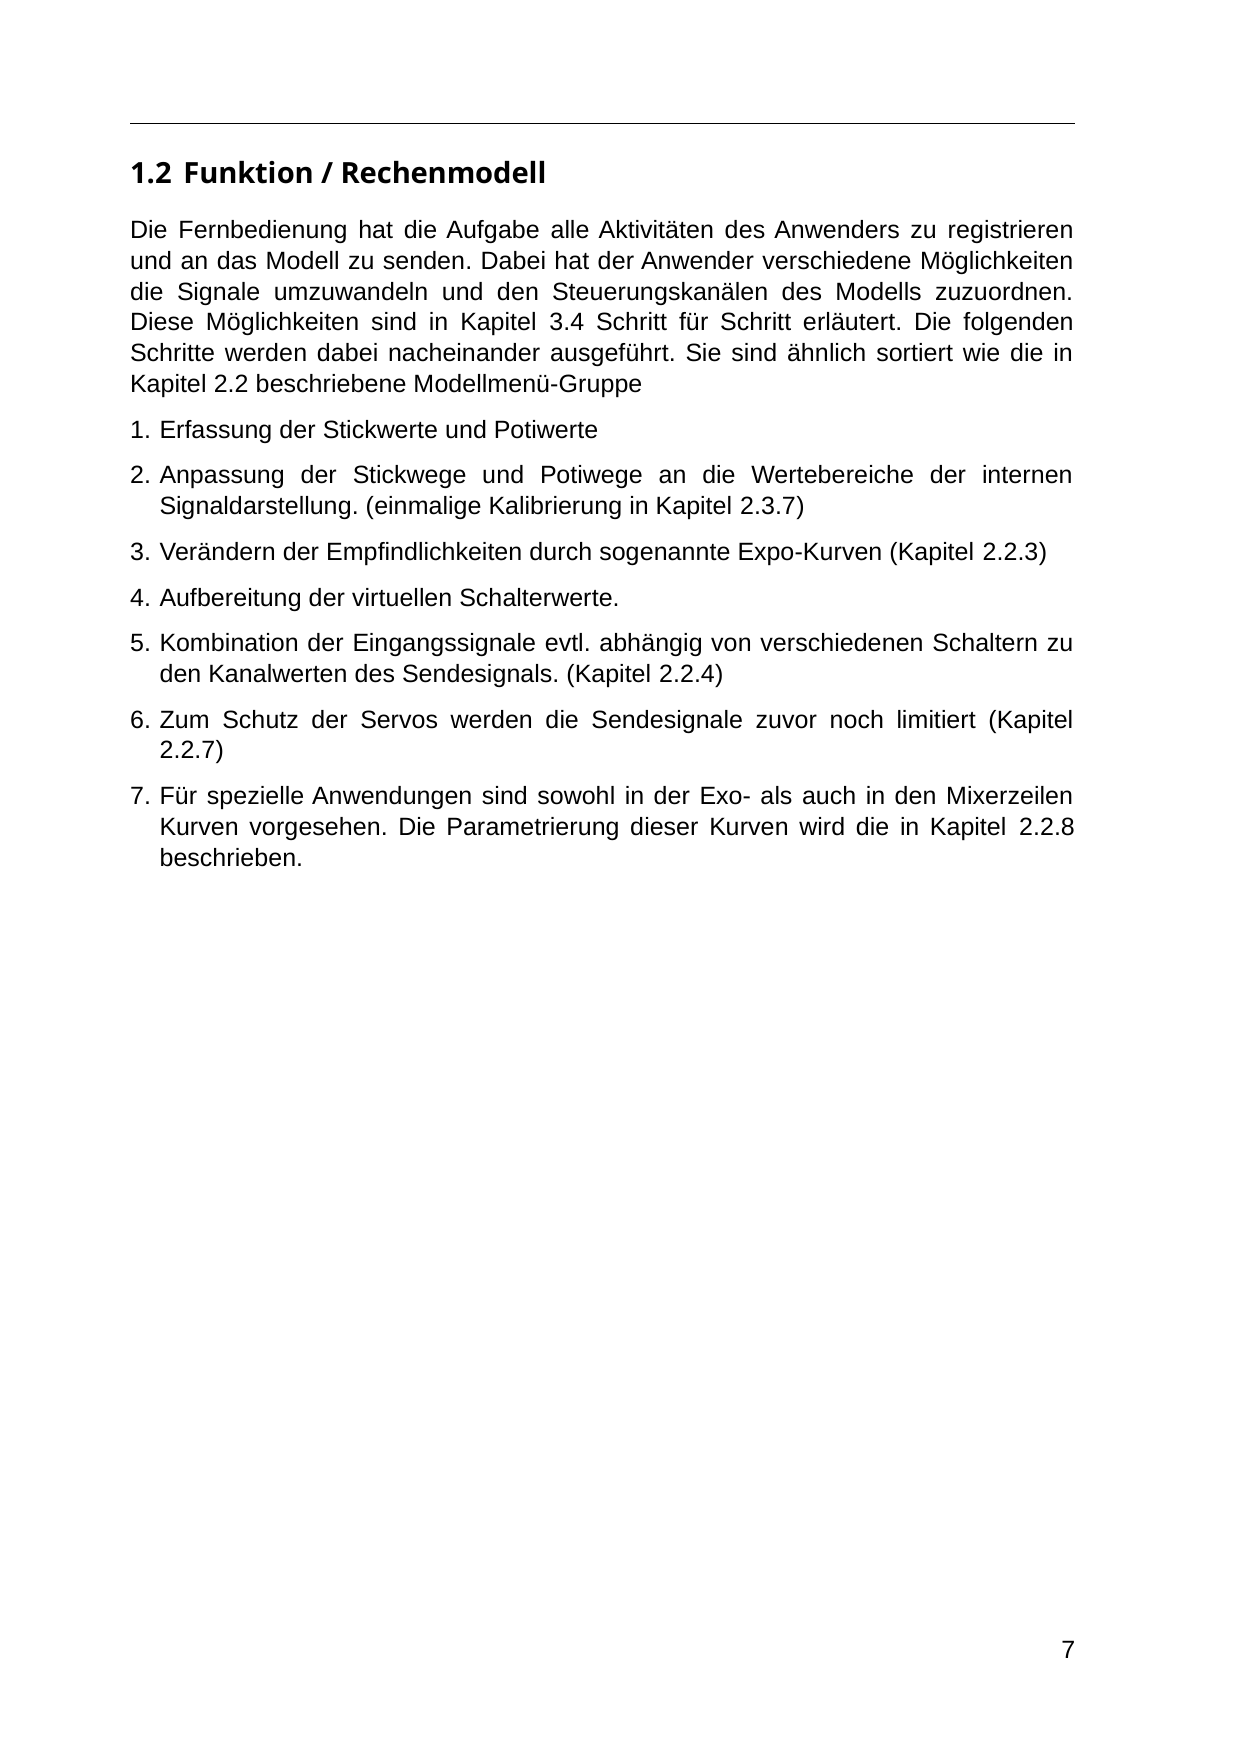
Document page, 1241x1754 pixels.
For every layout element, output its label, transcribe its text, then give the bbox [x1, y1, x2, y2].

list Aufbereitung der virtuellen Schalterwerte. [130, 583, 1075, 611]
list Zum Schutz der Servos werden die Sendesignale zuvor noch limitiert (Kapitel 2.2.7) [130, 706, 1075, 764]
list Anpassung der Stickwege und Potiwege an die Wertebereiche der internen Signaldarstellung. (einmalige Kalibrierung in Kapitel 2.3.7) [130, 461, 1075, 520]
text Die Fernbedienung hat die Aufgabe alle Aktivitäten des Anwenders zu registrieren und an das Modell zu senden. Dabei hat der Anwender verschiedene Möglichkeiten die Signale umzuwandeln und den Steuerungskanälen des Modells zuzuordnen. Diese Möglichkeiten sind in Kapitel 3.4 Schritt für Schritt erläutert. Die folgenden Schritte werden dabei nacheinander ausgeführt. Sie sind ähnlich sortiert wie die in Kapitel 2.2 beschriebene Modellmenü-Gruppe [130, 216, 1075, 398]
subtitle Funktion / Rechenmodell [130, 152, 1075, 192]
list Verändern der Empfindlichkeiten durch sogenannte Expo-Kurven (Kapitel 2.2.3) [130, 538, 1075, 566]
list Erfassung der Stickwerte und Potiwerte [130, 416, 1075, 443]
list Kombination der Eingangssignale evtl. abhängig von verschiedenen Schaltern zu den Kanalwerten des Sendesignals. (Kapitel 2.2.4) [130, 629, 1075, 688]
list Für spezielle Anwendungen sind sowohl in der Exo- als auch in den Mixerzeilen Kurven vorgesehen. Die Parametrierung dieser Kurven wird die in Kapitel 2.2.8 beschrieben. [130, 782, 1075, 872]
